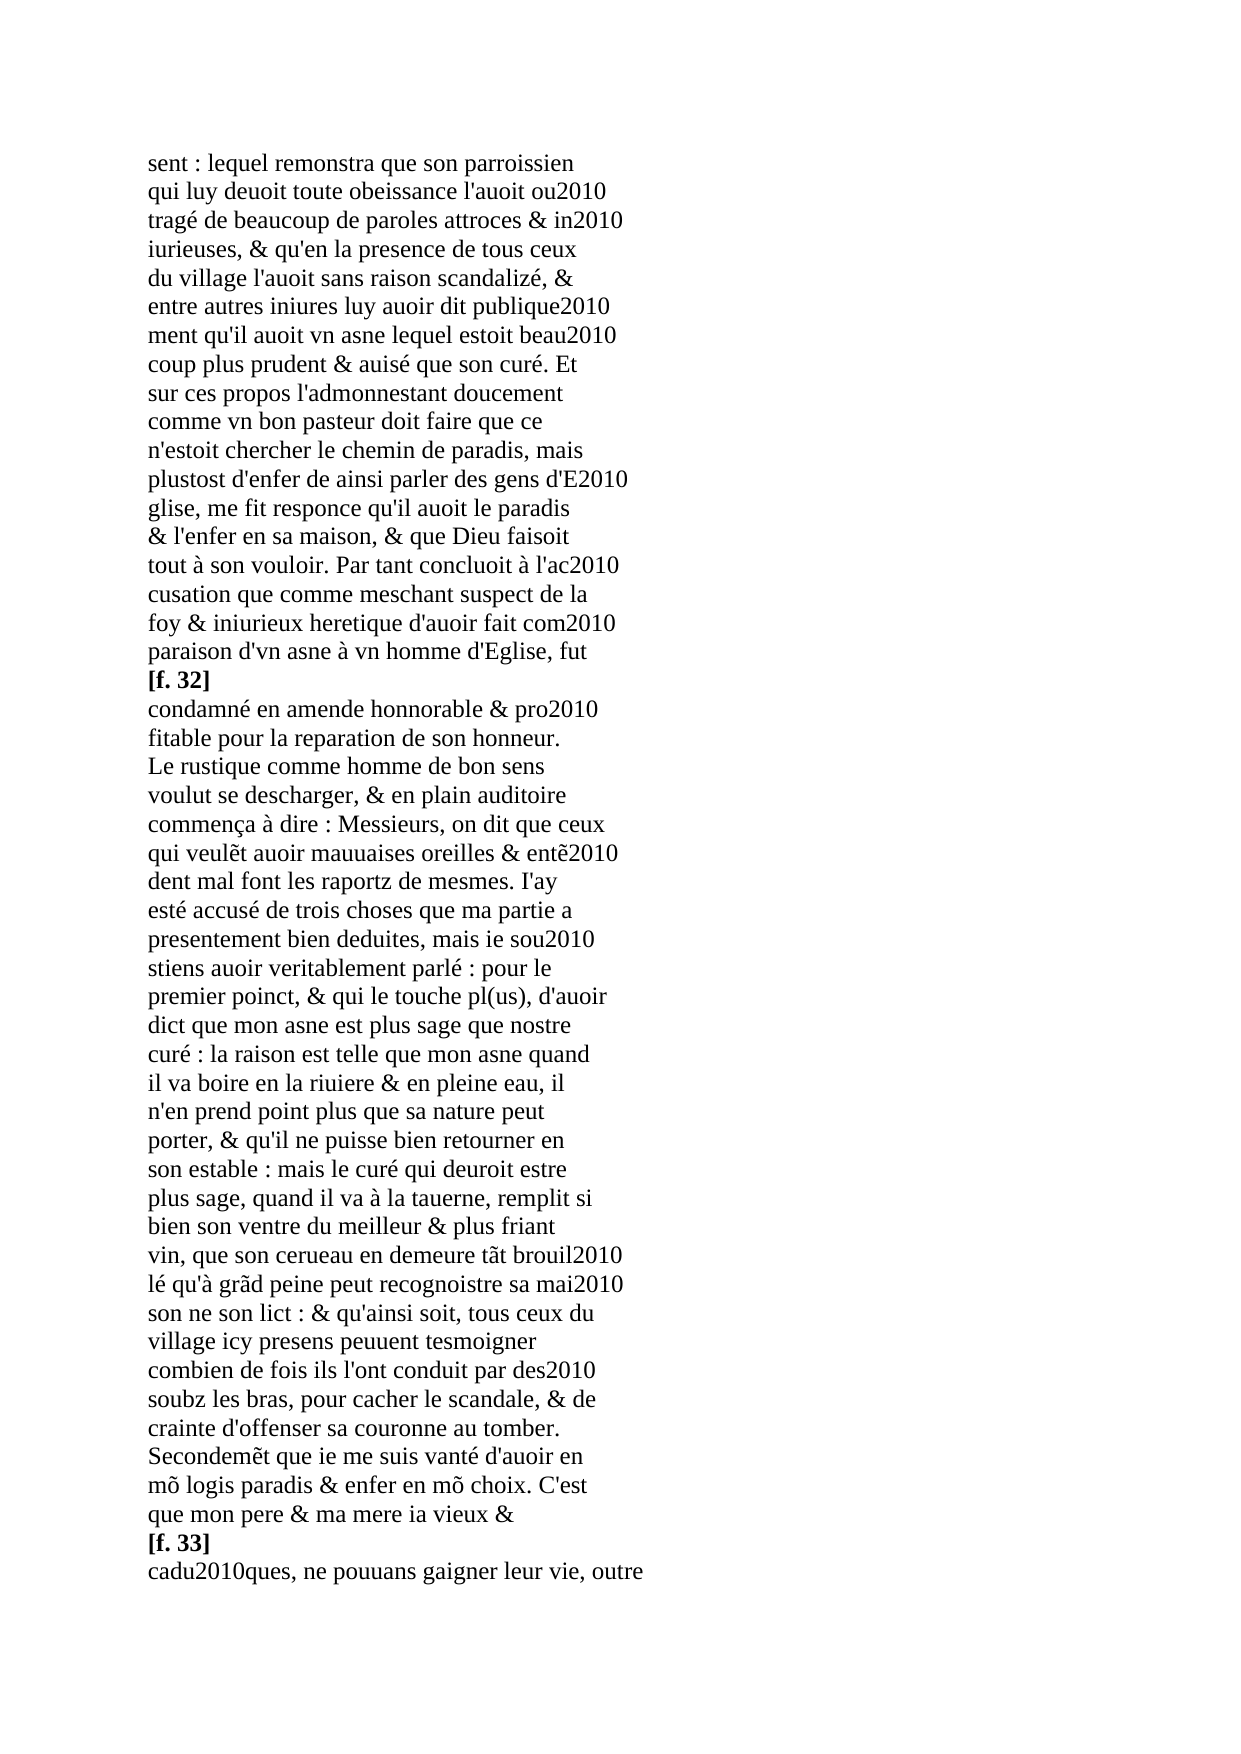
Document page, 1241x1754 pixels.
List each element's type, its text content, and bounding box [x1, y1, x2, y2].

text sent : lequel remonstra que son parroissien qui luy deuoit toute obeissance l'auoit ou2010 tragé de beaucoup de paroles attroces & in2010 iurieuses, & qu'en la presence de tous ceux du village l'auoit sans raison scandalizé, & entre autres iniures luy auoir dit publique2010 ment qu'il auoit vn asne lequel estoit beau2010 coup plus prudent & auisé que son curé. Et sur ces propos l'admonnestant doucement comme vn bon pasteur doit faire que ce n'estoit chercher le chemin de paradis, mais plustost d'enfer de ainsi parler des gens d'E2010 glise, me fit responce qu'il auoit le paradis & l'enfer en sa maison, & que Dieu faisoit tout à son vouloir. Par tant concluoit à l'ac2010 cusation que comme meschant suspect de la foy & iniurieux heretique d'auoir fait com2010 paraison d'vn asne à vn homme d'Eglise, fut [f. 32] condamné en amende honnorable & pro2010 fitable pour la reparation de son honneur. Le rustique comme homme de bon sens voulut se descharger, & en plain auditoire commença à dire : Messieurs, on dit que ceux qui veulẽt auoir mauuaises oreilles & entẽ2010 dent mal font les raportz de mesmes. I'ay esté accusé de trois choses que ma partie a presentement bien deduites, mais ie sou2010 stiens auoir veritablement parlé : pour le premier poinct, & qui le touche pl(us), d'auoir dict que mon asne est plus sage que nostre curé : la raison est telle que mon asne quand il va boire en la riuiere & en pleine eau, il n'en prend point plus que sa nature peut porter, & qu'il ne puisse bien retourner en son estable : mais le curé qui deuroit estre plus sage, quand il va à la tauerne, remplit si bien son ventre du meilleur & plus friant vin, que son cerueau en demeure tãt brouil2010 lé qu'à grãd peine peut recognoistre sa mai2010 son ne son lict : & qu'ainsi soit, tous ceux du village icy presens peuuent tesmoigner combien de fois ils l'ont conduit par des2010 soubz les bras, pour cacher le scandale, & de crainte d'offenser sa couronne au tomber. Secondemẽt que ie me suis vanté d'auoir en mõ logis paradis & enfer en mõ choix. C'est que mon pere & ma mere ia vieux & [f. 33] cadu2010ques, ne pouuans gaigner leur vie, outre [148, 148, 1093, 1585]
